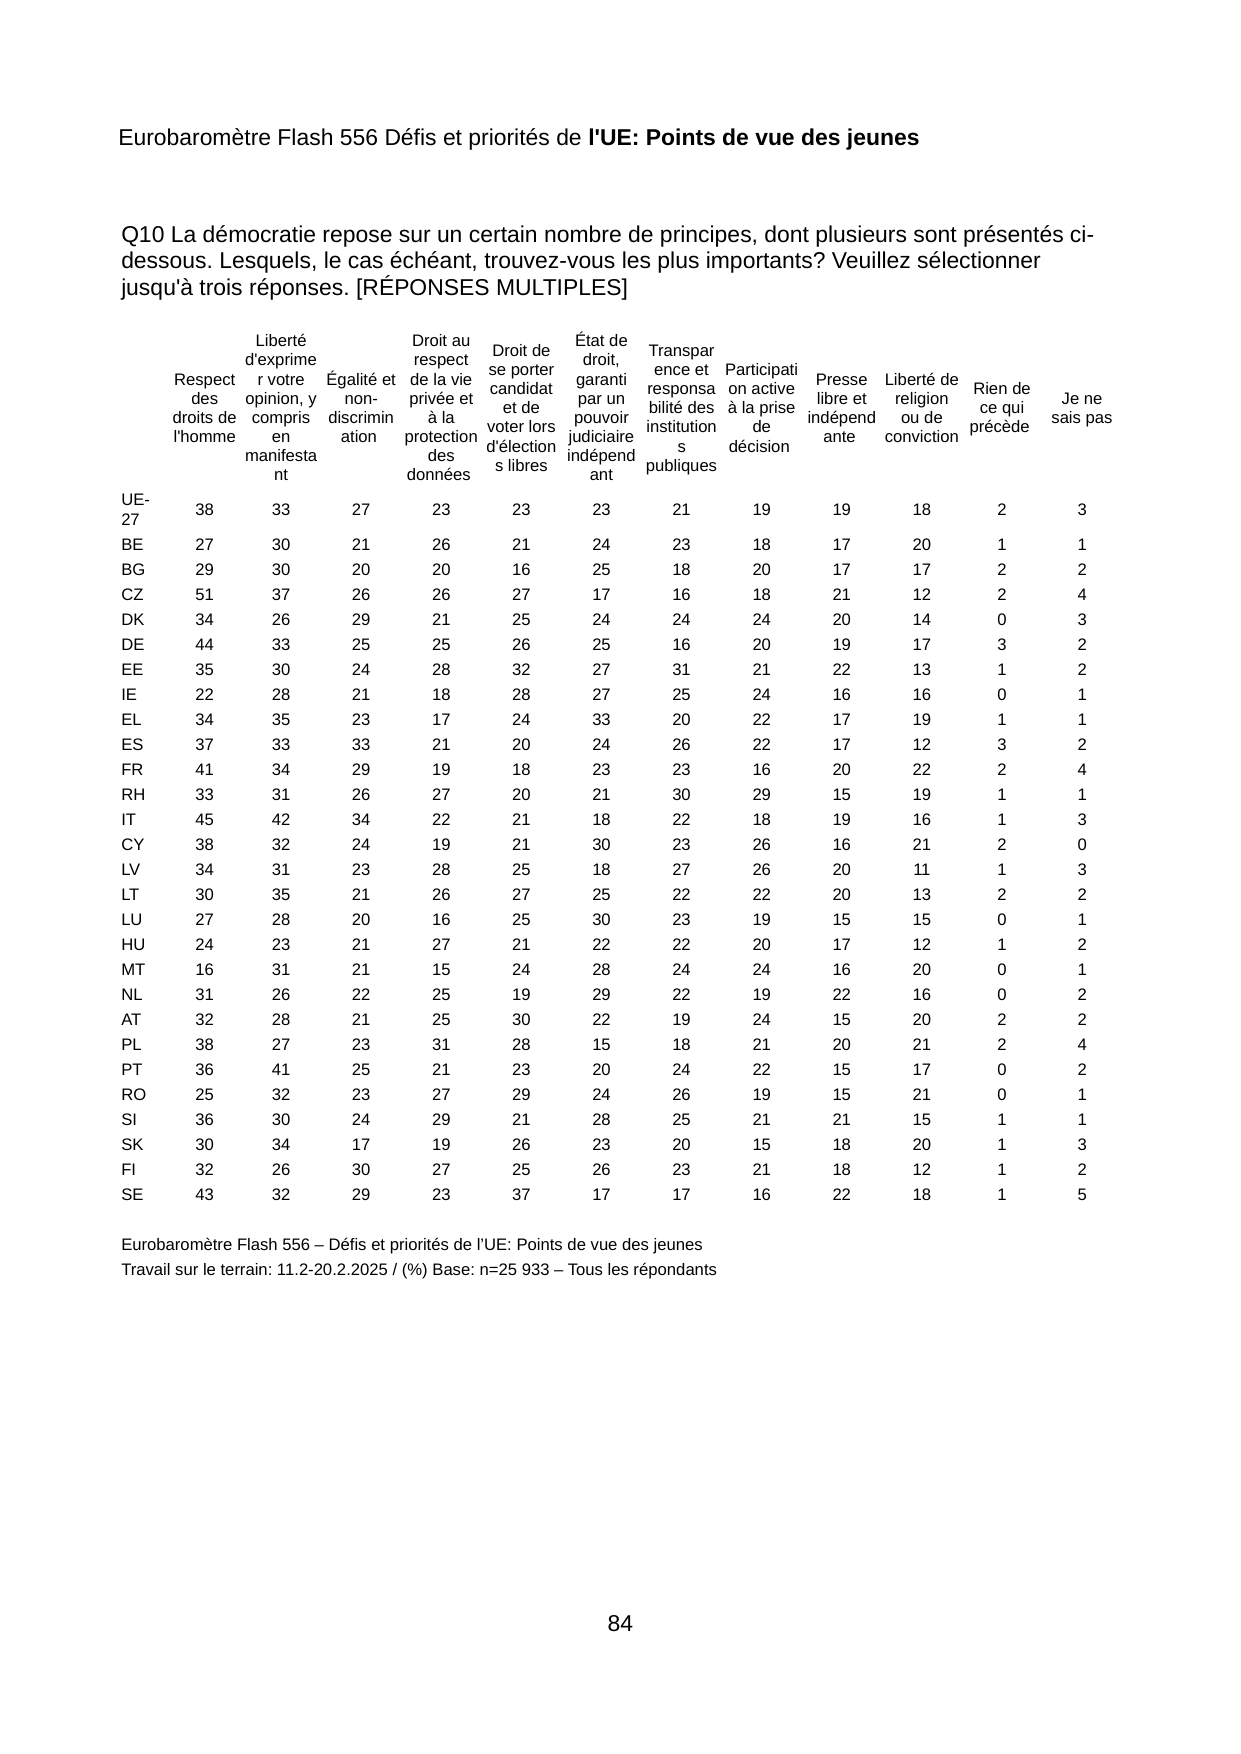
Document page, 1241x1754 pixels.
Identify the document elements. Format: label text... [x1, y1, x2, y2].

table_cell 25 [481, 856, 561, 881]
table_cell 16 [801, 956, 882, 981]
table_cell IT [118, 806, 168, 831]
table_cell 16 [882, 806, 962, 831]
table_cell 19 [721, 1081, 801, 1106]
table_cell 23 [321, 1031, 401, 1056]
table_cell 3 [1042, 856, 1122, 881]
table_cell 19 [641, 1006, 721, 1031]
table_cell BG [118, 556, 168, 581]
table_cell 22 [801, 981, 882, 1006]
table_cell 17 [882, 631, 962, 656]
table_cell [721, 1206, 801, 1231]
table_cell 15 [801, 1081, 882, 1106]
table_cell 20 [481, 731, 561, 756]
table_cell 34 [168, 706, 241, 731]
table_cell 30 [641, 781, 721, 806]
table_cell 0 [962, 1081, 1042, 1106]
table_cell 25 [561, 881, 641, 906]
table_cell 24 [721, 956, 801, 981]
table_cell 21 [321, 931, 401, 956]
table_cell 18 [882, 487, 962, 531]
table_cell 36 [168, 1056, 241, 1081]
table_cell 17 [801, 731, 882, 756]
table_cell 27 [641, 856, 721, 881]
table_cell 0 [962, 681, 1042, 706]
table_cell 0 [962, 981, 1042, 1006]
table_cell 21 [721, 1156, 801, 1181]
table_cell 31 [241, 856, 321, 881]
table_cell [118, 1206, 168, 1231]
table_cell 51 [168, 581, 241, 606]
table_cell 1 [962, 706, 1042, 731]
table_cell 26 [481, 631, 561, 656]
table_cell 12 [882, 1156, 962, 1181]
table_cell Droit au respect de la vie privée et à la protection des données [401, 328, 481, 487]
table_cell 21 [801, 581, 882, 606]
table_cell 30 [561, 906, 641, 931]
table_cell 24 [561, 731, 641, 756]
table_cell LU [118, 906, 168, 931]
table_cell 16 [641, 631, 721, 656]
table_cell 34 [241, 756, 321, 781]
table_cell 25 [168, 1081, 241, 1106]
table_cell 30 [481, 1006, 561, 1031]
table_cell [721, 303, 801, 328]
table_cell Participation active à la prise de décision [721, 328, 801, 487]
table_cell 12 [882, 731, 962, 756]
table_cell 3 [1042, 487, 1122, 531]
table_cell [962, 1206, 1042, 1231]
table_cell 2 [1042, 556, 1122, 581]
table_cell 32 [168, 1006, 241, 1031]
table_cell 20 [801, 1031, 882, 1056]
table_cell 32 [241, 1181, 321, 1206]
table_cell CY [118, 831, 168, 856]
table_cell PL [118, 1031, 168, 1056]
table_cell 22 [641, 981, 721, 1006]
table_cell 27 [321, 487, 401, 531]
table_cell 15 [561, 1031, 641, 1056]
table_cell 22 [721, 706, 801, 731]
table_cell 21 [801, 1106, 882, 1131]
table_cell 29 [401, 1106, 481, 1131]
table_cell 20 [801, 856, 882, 881]
table_cell 1 [962, 781, 1042, 806]
table_cell 17 [641, 1181, 721, 1206]
table_cell 25 [481, 606, 561, 631]
table_cell 27 [401, 931, 481, 956]
table_cell 23 [641, 1156, 721, 1181]
table_cell 16 [882, 981, 962, 1006]
table_cell 34 [168, 606, 241, 631]
table_cell [882, 1206, 962, 1231]
table_cell 24 [641, 956, 721, 981]
table_cell 25 [401, 631, 481, 656]
table_cell SI [118, 1106, 168, 1131]
table_cell 21 [401, 1056, 481, 1081]
table_cell [561, 303, 641, 328]
table_cell 28 [401, 856, 481, 881]
table_cell [481, 1206, 561, 1231]
table_cell 24 [321, 656, 401, 681]
table_cell DK [118, 606, 168, 631]
table_cell 1 [1042, 781, 1122, 806]
table_cell 45 [168, 806, 241, 831]
table_cell 18 [721, 581, 801, 606]
table_cell État de droit, garanti par un pouvoir judiciaire indépendant [561, 328, 641, 487]
table_cell 1 [1042, 706, 1122, 731]
table_cell 21 [721, 1031, 801, 1056]
table_cell 25 [641, 1106, 721, 1131]
table_cell 27 [561, 681, 641, 706]
table_cell 22 [801, 656, 882, 681]
table_cell 24 [321, 1106, 401, 1131]
table_cell [321, 1206, 401, 1231]
table_cell 15 [401, 956, 481, 981]
table_cell 25 [481, 1156, 561, 1181]
table_cell 2 [1042, 1056, 1122, 1081]
table_cell 1 [962, 1156, 1042, 1181]
table_cell 15 [801, 1006, 882, 1031]
table_cell 15 [882, 906, 962, 931]
table_cell 16 [481, 556, 561, 581]
table_cell 26 [241, 981, 321, 1006]
table_cell 29 [561, 981, 641, 1006]
table_cell 18 [641, 1031, 721, 1056]
table_cell 26 [241, 1156, 321, 1181]
table_cell 17 [321, 1131, 401, 1156]
table_cell 1 [962, 1106, 1042, 1131]
table_cell 30 [241, 531, 321, 556]
table_cell 29 [321, 606, 401, 631]
table_cell 21 [721, 1106, 801, 1131]
table_cell 26 [721, 831, 801, 856]
table_cell 32 [168, 1156, 241, 1181]
table_cell UE-27 [118, 487, 168, 531]
table_cell 31 [241, 781, 321, 806]
table_cell 19 [401, 1131, 481, 1156]
table_cell 38 [168, 487, 241, 531]
table_cell 20 [641, 706, 721, 731]
table_cell 2 [1042, 656, 1122, 681]
table_cell 19 [801, 631, 882, 656]
table_cell 23 [321, 706, 401, 731]
table_cell 20 [801, 606, 882, 631]
table_cell 20 [882, 1006, 962, 1031]
table_cell 18 [641, 556, 721, 581]
table_cell 2 [1042, 1006, 1122, 1031]
table_cell 20 [721, 631, 801, 656]
table_cell 22 [882, 756, 962, 781]
table_cell 34 [321, 806, 401, 831]
table_cell 38 [168, 1031, 241, 1056]
table_cell 12 [882, 931, 962, 956]
table_cell 16 [801, 831, 882, 856]
table_cell 17 [801, 531, 882, 556]
table_cell 37 [241, 581, 321, 606]
table_cell 37 [168, 731, 241, 756]
table_cell 25 [561, 556, 641, 581]
table_cell 21 [481, 806, 561, 831]
table_cell 28 [401, 656, 481, 681]
table_cell 0 [962, 606, 1042, 631]
table_cell 28 [241, 1006, 321, 1031]
table_cell FR [118, 756, 168, 781]
table_cell 1 [962, 656, 1042, 681]
table_cell [1042, 303, 1122, 328]
table_cell 22 [721, 881, 801, 906]
table_cell [168, 303, 241, 328]
table_cell 21 [481, 831, 561, 856]
table_cell 21 [641, 487, 721, 531]
table_cell 20 [561, 1056, 641, 1081]
table_cell [962, 303, 1042, 328]
table_cell 24 [561, 531, 641, 556]
table_cell 1 [962, 931, 1042, 956]
table_cell 21 [481, 1106, 561, 1131]
table_cell 2 [962, 831, 1042, 856]
table_cell 1 [962, 1131, 1042, 1156]
table_cell 2 [962, 487, 1042, 531]
table_cell 22 [561, 931, 641, 956]
table_cell 23 [241, 931, 321, 956]
table_cell 19 [801, 806, 882, 831]
table_cell 28 [481, 681, 561, 706]
table_cell 32 [241, 831, 321, 856]
table_cell DE [118, 631, 168, 656]
table_cell 19 [721, 487, 801, 531]
table_cell 21 [481, 531, 561, 556]
table_cell 17 [801, 556, 882, 581]
table_cell [241, 1206, 321, 1231]
table_cell 17 [882, 1056, 962, 1081]
table_cell 2 [962, 756, 1042, 781]
table_cell 21 [721, 656, 801, 681]
table_cell EL [118, 706, 168, 731]
table_cell 1 [1042, 531, 1122, 556]
table_cell 30 [561, 831, 641, 856]
table_cell 18 [481, 756, 561, 781]
table_cell SK [118, 1131, 168, 1156]
table_cell 21 [401, 731, 481, 756]
table_cell 21 [882, 1081, 962, 1106]
table_cell 20 [801, 881, 882, 906]
table_cell 27 [168, 906, 241, 931]
table_cell 18 [801, 1156, 882, 1181]
table_cell 26 [321, 781, 401, 806]
table_cell 18 [721, 531, 801, 556]
table_cell 3 [1042, 806, 1122, 831]
table_cell 42 [241, 806, 321, 831]
table_cell 3 [1042, 1131, 1122, 1156]
table_cell [401, 303, 481, 328]
table_header Q10 La démocratie repose sur un certain nombre de principes, dont plusieurs sont présentés ci-dessous. Lesquels, le cas échéant, trouvez-vous les plus importants? Veuillez sélectionner jusqu'à trois réponses. [RÉPONSES MULTIPLES] [118, 218, 1122, 303]
table_cell 29 [321, 1181, 401, 1206]
table_cell 21 [321, 681, 401, 706]
table_cell LV [118, 856, 168, 881]
table_cell 20 [321, 556, 401, 581]
table_cell 28 [561, 1106, 641, 1131]
table_cell 21 [481, 931, 561, 956]
table_cell 26 [641, 1081, 721, 1106]
table_cell 16 [801, 681, 882, 706]
table_cell 15 [882, 1106, 962, 1131]
table_cell 2 [962, 1031, 1042, 1056]
table_cell 26 [401, 531, 481, 556]
table_cell 27 [241, 1031, 321, 1056]
table_cell SE [118, 1181, 168, 1206]
table_cell 25 [561, 631, 641, 656]
table_cell 19 [481, 981, 561, 1006]
table_cell 34 [168, 856, 241, 881]
table_cell 2 [962, 1006, 1042, 1031]
table_cell [641, 1206, 721, 1231]
table_cell [401, 1206, 481, 1231]
table_cell 20 [882, 956, 962, 981]
table_cell 24 [321, 831, 401, 856]
table_cell 27 [401, 1081, 481, 1106]
table_cell 20 [801, 756, 882, 781]
table_cell 22 [641, 931, 721, 956]
table_cell EE [118, 656, 168, 681]
table_cell 4 [1042, 1031, 1122, 1056]
table_cell 30 [241, 1106, 321, 1131]
table_cell 4 [1042, 756, 1122, 781]
table_cell 28 [561, 956, 641, 981]
table_cell 24 [481, 956, 561, 981]
table_cell 1 [1042, 1081, 1122, 1106]
table_cell 2 [1042, 1156, 1122, 1181]
table_cell 16 [401, 906, 481, 931]
table_cell 17 [801, 931, 882, 956]
table_cell 33 [561, 706, 641, 731]
table_cell 14 [882, 606, 962, 631]
table_cell 29 [721, 781, 801, 806]
table_cell [801, 303, 882, 328]
table_cell [801, 1206, 882, 1231]
table_cell Liberté de religion ou de conviction [882, 328, 962, 487]
table_cell 27 [168, 531, 241, 556]
table_cell 1 [1042, 906, 1122, 931]
table_cell 23 [641, 756, 721, 781]
table_cell 2 [1042, 931, 1122, 956]
table_cell [641, 303, 721, 328]
table_cell 25 [641, 681, 721, 706]
table_cell [118, 328, 168, 487]
table_cell 23 [561, 487, 641, 531]
table_cell 26 [241, 606, 321, 631]
table_cell 1 [1042, 681, 1122, 706]
table_cell 19 [721, 981, 801, 1006]
table_cell 22 [721, 731, 801, 756]
table_cell 31 [401, 1031, 481, 1056]
table_cell 19 [721, 906, 801, 931]
table_cell 1 [962, 806, 1042, 831]
table_cell 16 [168, 956, 241, 981]
table_cell 30 [168, 881, 241, 906]
table_cell 1 [962, 531, 1042, 556]
table_cell 29 [321, 756, 401, 781]
table_cell 15 [801, 906, 882, 931]
table_cell 26 [721, 856, 801, 881]
table_cell 25 [401, 981, 481, 1006]
table_cell 35 [241, 706, 321, 731]
table_cell PT [118, 1056, 168, 1081]
table_cell 41 [241, 1056, 321, 1081]
table_cell 20 [882, 531, 962, 556]
table_cell Droit de se porter candidat et de voter lors d'élections libres [481, 328, 561, 487]
table_cell BE [118, 531, 168, 556]
table_cell 20 [641, 1131, 721, 1156]
table_cell 33 [168, 781, 241, 806]
table_cell 22 [401, 806, 481, 831]
table_cell 27 [401, 1156, 481, 1181]
table_cell 24 [641, 606, 721, 631]
table_cell 16 [721, 1181, 801, 1206]
table_cell 44 [168, 631, 241, 656]
table_cell 1 [1042, 1106, 1122, 1131]
table_cell 34 [241, 1131, 321, 1156]
table_cell Égalité et non-discrimination [321, 328, 401, 487]
table_cell 23 [641, 831, 721, 856]
table_cell 2 [962, 581, 1042, 606]
table_cell 25 [321, 631, 401, 656]
table_cell 19 [401, 756, 481, 781]
table_cell 24 [721, 606, 801, 631]
table_cell 30 [321, 1156, 401, 1181]
table_cell 0 [962, 1056, 1042, 1081]
table_cell 28 [241, 681, 321, 706]
table_cell 22 [801, 1181, 882, 1206]
table_cell ES [118, 731, 168, 756]
table_cell 26 [401, 581, 481, 606]
table_cell [241, 303, 321, 328]
table_cell 37 [481, 1181, 561, 1206]
table_cell HU [118, 931, 168, 956]
table_cell 27 [401, 781, 481, 806]
table_cell 0 [1042, 831, 1122, 856]
table_cell [321, 303, 401, 328]
table_cell RH [118, 781, 168, 806]
table_cell IE [118, 681, 168, 706]
table_cell 22 [321, 981, 401, 1006]
table_cell 22 [721, 1056, 801, 1081]
table_cell 29 [168, 556, 241, 581]
table_cell 18 [801, 1131, 882, 1156]
table_cell 32 [241, 1081, 321, 1106]
table_cell 21 [401, 606, 481, 631]
table_cell 23 [321, 1081, 401, 1106]
table_cell CZ [118, 581, 168, 606]
table_cell 30 [241, 656, 321, 681]
table_cell [1042, 1206, 1122, 1231]
table_cell 18 [721, 806, 801, 831]
table_cell 38 [168, 831, 241, 856]
table_cell MT [118, 956, 168, 981]
table_cell Liberté d'exprimer votre opinion, y compris en manifestant [241, 328, 321, 487]
table_cell 26 [321, 581, 401, 606]
table_cell 35 [241, 881, 321, 906]
table_cell 15 [721, 1131, 801, 1156]
table_cell Je ne sais pas [1042, 328, 1122, 487]
table_cell 33 [241, 487, 321, 531]
table_cell 23 [561, 1131, 641, 1156]
table_cell 20 [481, 781, 561, 806]
table_cell 28 [241, 906, 321, 931]
table_cell 31 [241, 956, 321, 981]
table_cell 20 [321, 906, 401, 931]
table_cell 19 [882, 781, 962, 806]
table_cell 15 [801, 781, 882, 806]
table_cell 21 [321, 956, 401, 981]
table_cell 23 [561, 756, 641, 781]
table_cell 23 [641, 906, 721, 931]
table_cell 23 [641, 531, 721, 556]
table_cell 5 [1042, 1181, 1122, 1206]
table_cell 23 [321, 856, 401, 881]
table_cell 1 [962, 1181, 1042, 1206]
table_cell 22 [561, 1006, 641, 1031]
table_cell 22 [641, 881, 721, 906]
table_cell 21 [561, 781, 641, 806]
table_cell Eurobaromètre Flash 556 – Défis et priorités de l’UE: Points de vue des jeunes [118, 1231, 1122, 1256]
table_cell 30 [168, 1131, 241, 1156]
table_cell 33 [241, 731, 321, 756]
table_cell 26 [561, 1156, 641, 1181]
table_cell 25 [481, 906, 561, 931]
table_cell 32 [481, 656, 561, 681]
table_cell 17 [561, 1181, 641, 1206]
table_cell 21 [321, 881, 401, 906]
table_cell 36 [168, 1106, 241, 1131]
table_cell 21 [882, 1031, 962, 1056]
table_cell 2 [1042, 981, 1122, 1006]
table_cell [481, 303, 561, 328]
table_cell 18 [561, 806, 641, 831]
table_cell 31 [641, 656, 721, 681]
table_cell [118, 303, 168, 328]
table_cell 22 [641, 806, 721, 831]
table_cell 17 [801, 706, 882, 731]
table_cell 23 [401, 1181, 481, 1206]
table_cell 1 [962, 856, 1042, 881]
table_cell 19 [801, 487, 882, 531]
table_cell 30 [241, 556, 321, 581]
table_cell 21 [882, 831, 962, 856]
table_cell 2 [1042, 731, 1122, 756]
table_cell NL [118, 981, 168, 1006]
table_cell 0 [962, 906, 1042, 931]
table_cell 33 [241, 631, 321, 656]
table_cell 43 [168, 1181, 241, 1206]
table_cell 23 [481, 487, 561, 531]
table_cell FI [118, 1156, 168, 1181]
table_cell Respect des droits de l'homme [168, 328, 241, 487]
table_cell 27 [481, 581, 561, 606]
table_cell 3 [962, 631, 1042, 656]
table_cell 1 [1042, 956, 1122, 981]
table_cell 27 [481, 881, 561, 906]
table_cell 20 [721, 556, 801, 581]
table_cell 24 [561, 606, 641, 631]
table_cell 22 [168, 681, 241, 706]
table_cell 13 [882, 656, 962, 681]
table_cell 16 [882, 681, 962, 706]
table_cell 19 [401, 831, 481, 856]
table_cell [882, 303, 962, 328]
table_cell 2 [962, 556, 1042, 581]
table_cell Travail sur le terrain: 11.2-20.2.2025 / (%) Base: n=25 933 – Tous les répondants [118, 1256, 1122, 1281]
table_cell 20 [721, 931, 801, 956]
table_cell 26 [641, 731, 721, 756]
table_cell Rien de ce qui précède [962, 328, 1042, 487]
table_cell 13 [882, 881, 962, 906]
table_cell 18 [561, 856, 641, 881]
table_cell 16 [721, 756, 801, 781]
table_cell 41 [168, 756, 241, 781]
table_cell 12 [882, 581, 962, 606]
table_cell 29 [481, 1081, 561, 1106]
table_cell 4 [1042, 581, 1122, 606]
table_cell 24 [481, 706, 561, 731]
table_cell 31 [168, 981, 241, 1006]
table_cell 25 [401, 1006, 481, 1031]
table_cell 19 [882, 706, 962, 731]
table_cell RO [118, 1081, 168, 1106]
table_cell 3 [962, 731, 1042, 756]
table_cell 24 [641, 1056, 721, 1081]
table_cell 35 [168, 656, 241, 681]
table_cell [168, 1206, 241, 1231]
table_cell 24 [721, 1006, 801, 1031]
table_cell Transparence et responsabilité des institutions publiques [641, 328, 721, 487]
table_cell 0 [962, 956, 1042, 981]
table_cell 24 [561, 1081, 641, 1106]
table_cell 28 [481, 1031, 561, 1056]
table_cell 17 [401, 706, 481, 731]
table_cell 23 [401, 487, 481, 531]
table_cell 21 [321, 1006, 401, 1031]
table_cell 26 [401, 881, 481, 906]
table_cell 11 [882, 856, 962, 881]
table_cell 24 [168, 931, 241, 956]
table_cell 18 [882, 1181, 962, 1206]
table_cell 33 [321, 731, 401, 756]
table_cell 15 [801, 1056, 882, 1081]
table_cell 17 [882, 556, 962, 581]
table_cell 23 [481, 1056, 561, 1081]
table_cell LT [118, 881, 168, 906]
table_cell 18 [401, 681, 481, 706]
table_cell [561, 1206, 641, 1231]
table_cell 21 [321, 531, 401, 556]
table_cell 17 [561, 581, 641, 606]
table_cell 24 [721, 681, 801, 706]
table_cell 3 [1042, 606, 1122, 631]
table_cell Presse libre et indépendante [801, 328, 882, 487]
table_cell 2 [1042, 881, 1122, 906]
table_cell 26 [481, 1131, 561, 1156]
table_cell 27 [561, 656, 641, 681]
table_cell 20 [401, 556, 481, 581]
table_cell 16 [641, 581, 721, 606]
table_cell 2 [962, 881, 1042, 906]
table_cell 25 [321, 1056, 401, 1081]
table_cell AT [118, 1006, 168, 1031]
table_cell 20 [882, 1131, 962, 1156]
table_cell 2 [1042, 631, 1122, 656]
